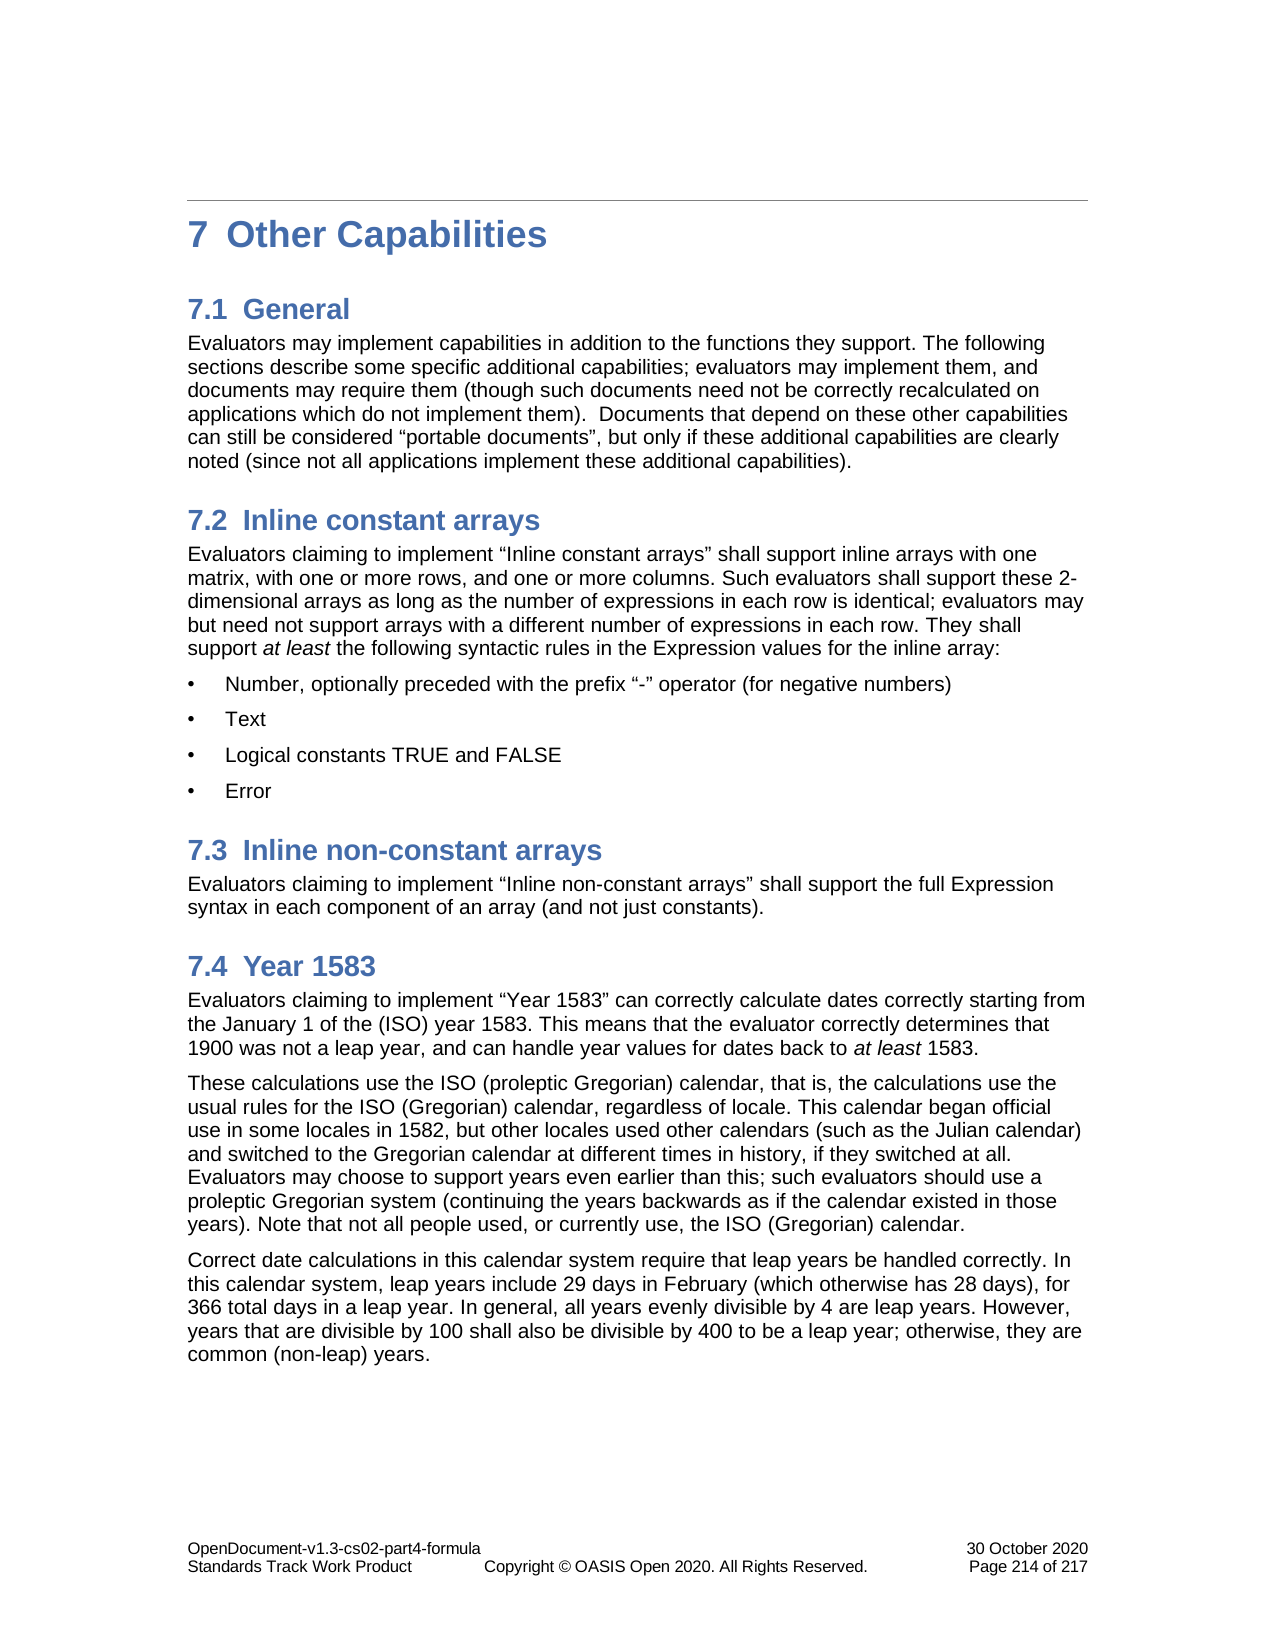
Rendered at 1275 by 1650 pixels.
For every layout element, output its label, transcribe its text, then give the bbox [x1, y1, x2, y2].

text Correct date calculations in this calendar system require that leap years be handled correctly. In this calendar system, leap years include 29 days in February (which otherwise has 28 days), for 366 total days in a leap year. In general, all years evenly divisible by 4 are leap years. However, years that are divisible by 100 shall also be divisible by 400 to be a leap year; otherwise, they are common (non-leap) years. [187, 1248, 1088, 1366]
text Evaluators claiming to implement “Inline constant arrays” shall support inline arrays with one matrix, with one or more rows, and one or more columns. Such evaluators shall support these 2-dimensional arrays as long as the number of expressions in each row is identical; evaluators may but need not support arrays with a different number of expressions in each row. They shall support at least the following syntactic rules in the Expression values for the inline array: [187, 542, 1088, 660]
text These calculations use the ISO (proleptic Gregorian) calendar, that is, the calculations use the usual rules for the ISO (Gregorian) calendar, regardless of locale. This calendar began official use in some locales in 1582, but other locales used other calendars (such as the Julian calendar) and switched to the Gregorian calendar at different times in history, if they switched at all. Evaluators may choose to support years even earlier than this; such evaluators should use a proleptic Gregorian system (continuing the years backwards as if the calendar existed in those years). Note that not all people used, or currently use, the ISO (Gregorian) calendar. [187, 1072, 1088, 1236]
subtitle Inline constant arrays [187, 504, 1088, 536]
subtitle Year 1583 [187, 950, 1088, 983]
list Error [187, 779, 1088, 803]
list Logical constants TRUE and FALSE [187, 743, 1088, 767]
subtitle Other Capabilities [187, 201, 1088, 256]
list Text [187, 708, 1088, 731]
text Evaluators claiming to implement “Inline non-constant arrays” shall support the full Expression syntax in each component of an array (and not just constants). [187, 872, 1088, 919]
text Evaluators may implement capabilities in addition to the functions they support. The following sections describe some specific additional capabilities; evaluators may implement them, and documents may require them (though such documents need not be correctly recalculated on applications which do not implement them). Documents that depend on these other capabilities can still be considered “portable documents”, but only if these additional capabilities are clearly noted (since not all applications implement these additional capabilities). [187, 332, 1088, 473]
subtitle General [187, 293, 1088, 326]
list Number, optionally preceded with the prefix “-” operator (for negative numbers) [187, 672, 1088, 696]
subtitle Inline non-constant arrays [187, 834, 1088, 866]
text Evaluators claiming to implement “Year 1583” can correctly calculate dates correctly starting from the January 1 of the (ISO) year 1583. This means that the evaluator correctly determines that 1900 was not a leap year, and can handle year values for dates back to at least 1583. [187, 989, 1088, 1059]
